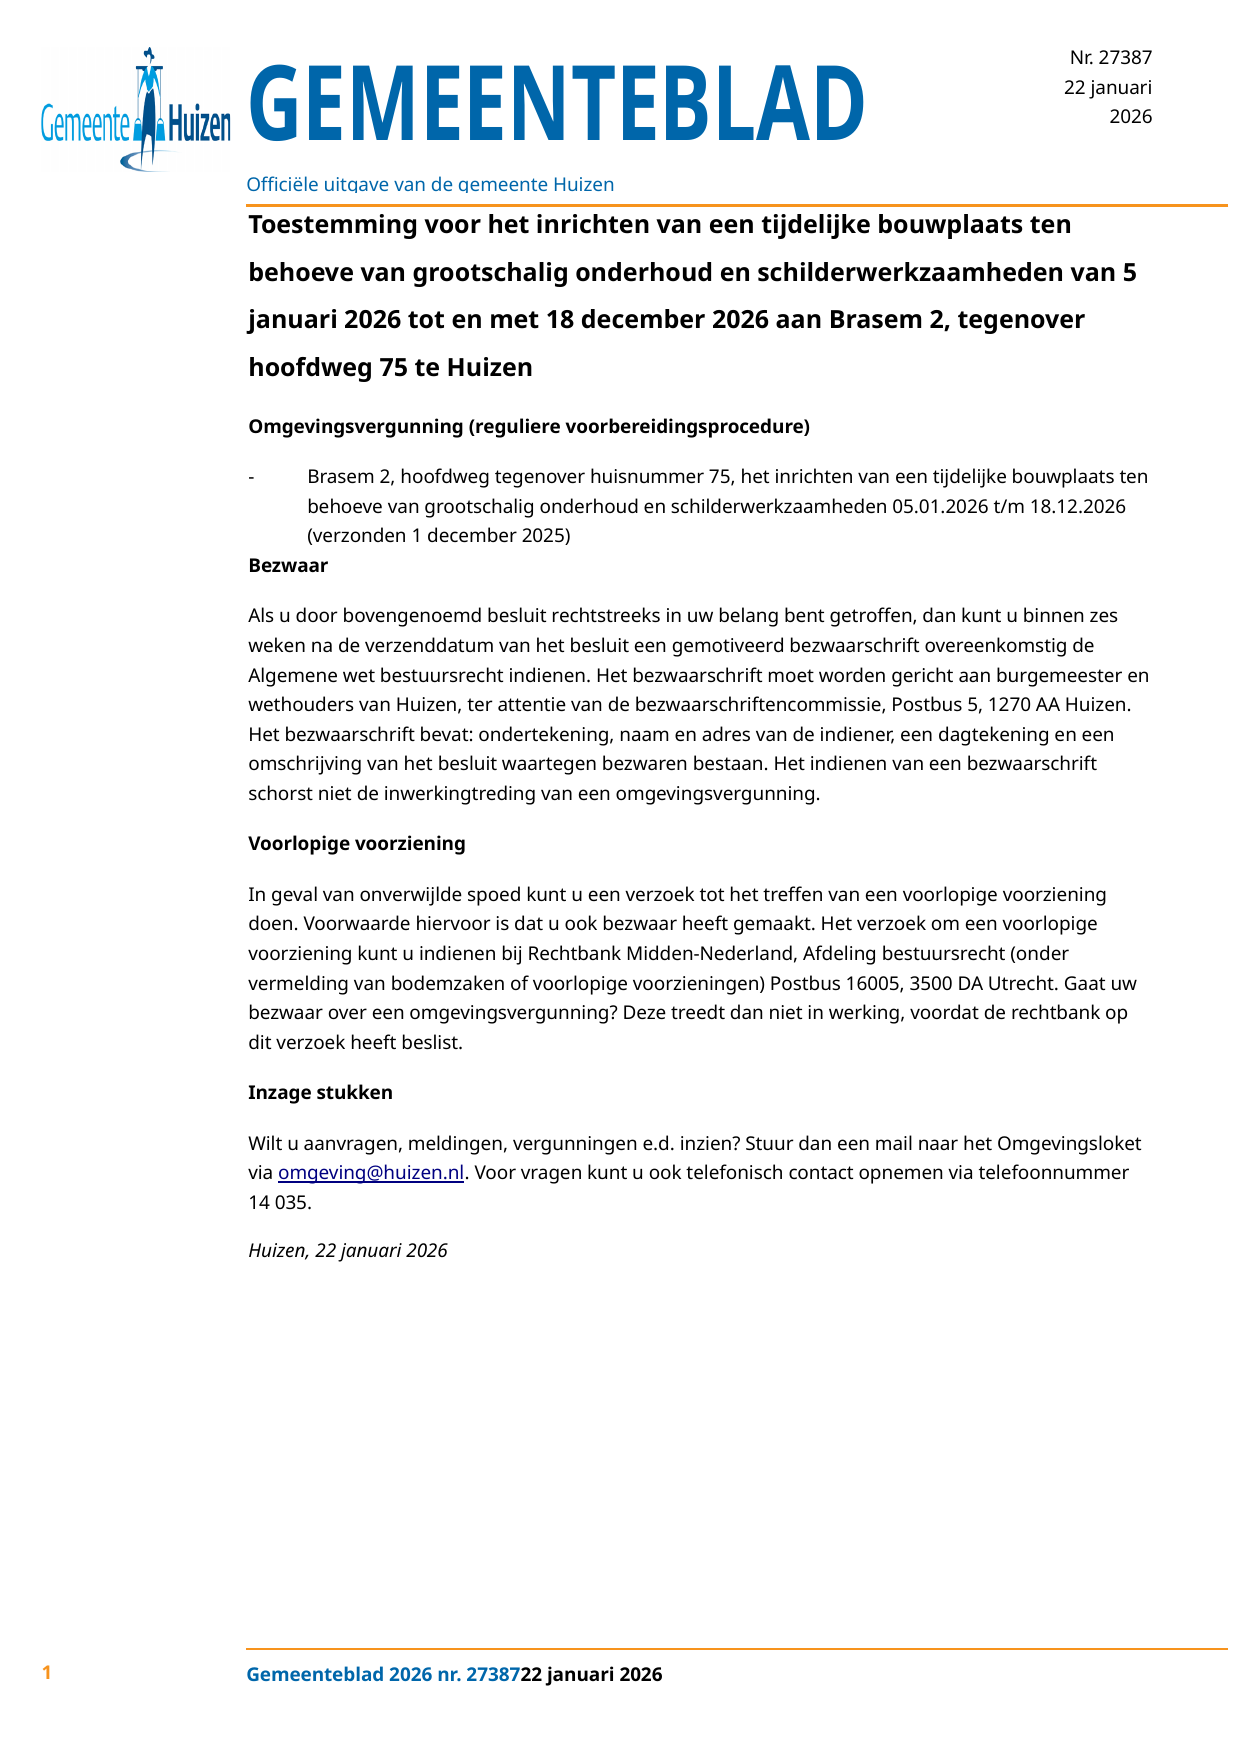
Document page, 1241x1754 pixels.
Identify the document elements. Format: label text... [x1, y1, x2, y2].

text In geval van onverwijlde spoed kunt u een verzoek tot het treffen van een voorlopige voorziening doen. Voorwaarde hiervoor is dat u ook bezwaar heeft gemaakt. Het verzoek om een voorlopige voorziening kunt u indienen bij Rechtbank Midden-Nederland, Afdeling bestuursrecht (onder vermelding van bodemzaken of voorlopige voorzieningen) Postbus 16005, 3500 DA Utrecht. Gaat uw bezwaar over een omgevingsvergunning? Deze treedt dan niet in werking, voordat de rechtbank op dit verzoek heeft beslist. [248, 881, 1152, 1055]
text Voorlopige voorziening [248, 831, 1152, 856]
text Als u door bovengenoemd besluit rechtstreeks in uw belang bent getroffen, dan kunt u binnen zes weken na de verzenddatum van het besluit een gemotiveerd bezwaarschrift overeenkomstig de Algemene wet bestuursrecht indienen. Het bezwaarschrift moet worden gericht aan burgemeester en wethouders van Huizen, ter attentie van de bezwaarschriftencommissie, Postbus 5, 1270 AA Huizen. Het bezwaarschrift bevat: ondertekening, naam en adres van de indiener, een dagtekening en een omschrijving van het besluit waartegen bezwaren bestaan. Het indienen van een bezwaarschrift schorst niet de inwerkingtreding van een omgevingsvergunning. [248, 603, 1152, 806]
list Brasem 2, hoofdweg tegenover huisnummer 75, het inrichten van een tijdelijke bouwplaats ten behoeve van grootschalig onderhoud en schilderwerkzaamheden 05.01.2026 t/m 18.12.2026 (verzonden 1 december 2025) [248, 463, 1152, 548]
picture [41, 47, 231, 172]
text Toestemming voor het inrichten van een tijdelijke bouwplaats ten behoeve van grootschalig onderhoud en schilderwerkzaamheden van 5 januari 2026 tot en met 18 december 2026 aan Brasem 2, tegenover hoofdweg 75 te Huizen [248, 207, 1152, 384]
text Inzage stukken [248, 1079, 1152, 1105]
text Huizen, 22 januari 2026 [248, 1237, 1152, 1262]
text Bezwaar [248, 552, 1152, 578]
text Wilt u aanvragen, meldingen, vergunningen e.d. inzien? Stuur dan een mail naar het Omgevingsloket via omgeving@huizen.nl. Voor vragen kunt u ook telefonisch contact opnemen via telefoonnummer 14 035. [248, 1130, 1152, 1215]
text Omgevingsvergunning (reguliere voorbereidingsprocedure) [248, 413, 1152, 439]
